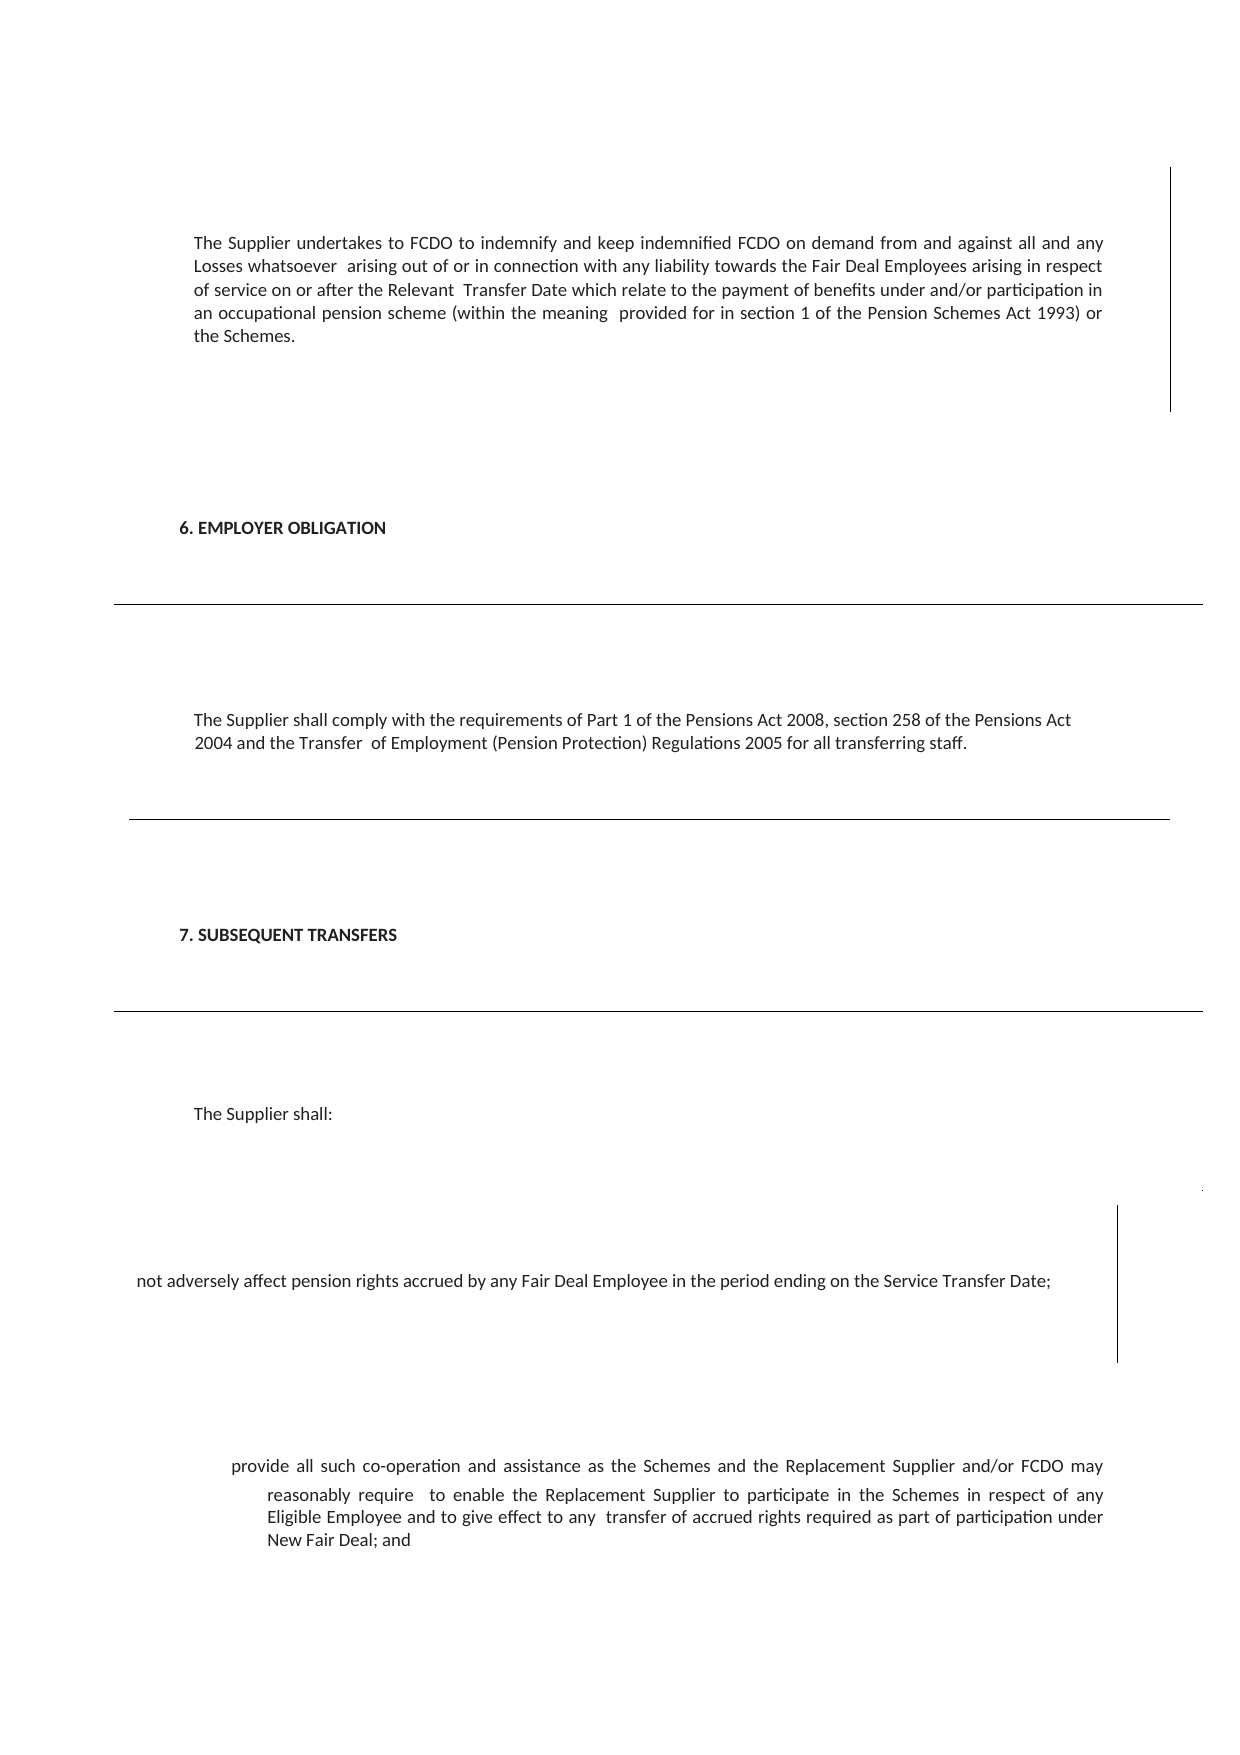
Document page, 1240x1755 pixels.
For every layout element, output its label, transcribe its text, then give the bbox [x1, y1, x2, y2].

text not adversely affect pension rights accrued by any Fair Deal Employee in the period ending on the Service Transfer Date; [49, 1206, 1116, 1363]
text 7. SUBSEQUENT TRANSFERS [115, 859, 1202, 1010]
text The Supplier shall: [130, 1038, 1202, 1190]
text The Supplier undertakes to FCDO to indemnify and keep indemnified FCDO on demand from and against all and any Losses whatsoever arising out of or in connection with any liability towards the Fair Deal Employees arising in respect of service on or after the Relevant Transfer Date which relate to the payment of benefits under and/or participation in an occupational pension scheme (within the meaning provided for in section 1 of the Pension Schemes Act 1993) or the Schemes. [130, 168, 1169, 412]
text The Supplier shall comply with the requirements of Part 1 of the Pensions Act 2008, section 258 of the Pensions Act 2004 and the Transfer of Employment (Pension Protection) Regulations 2005 for all transferring staff. [130, 644, 1169, 818]
text provide all such co-operation and assistance as the Schemes and the Replacement Supplier and/or FCDO may reasonably require to enable the Replacement Supplier to participate in the Schemes in respect of any Eligible Employee and to give effect to any transfer of accrued rights required as part of participation under New Fair Deal; and [147, 1390, 1169, 1616]
text 6. EMPLOYER OBLIGATION [115, 452, 1202, 603]
